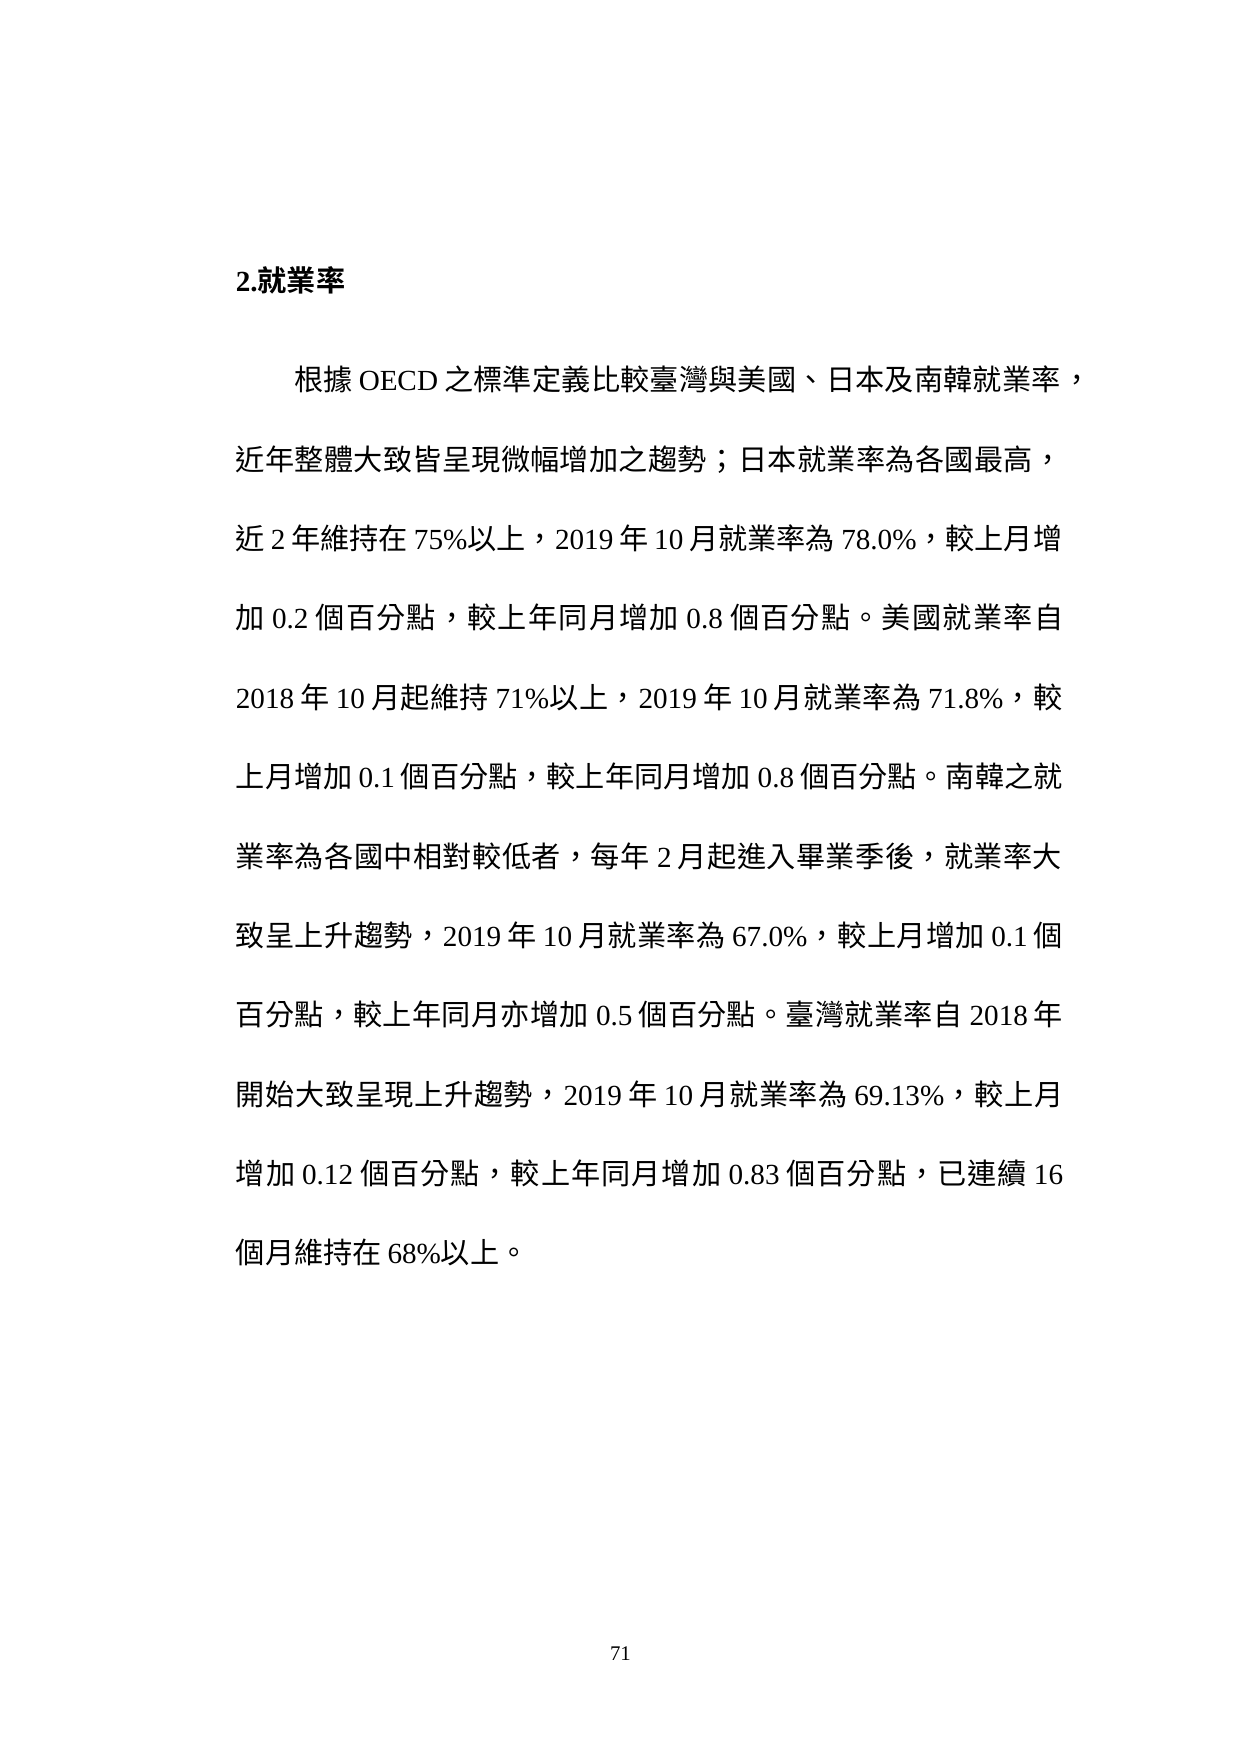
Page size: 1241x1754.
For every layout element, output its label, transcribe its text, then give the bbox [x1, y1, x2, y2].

subtitle 2.就業率 [236, 239, 1063, 318]
text 根據OECD之標準定義比較臺灣與美國、日本及南韓就業率，近年整體大致皆呈現微幅增加之趨勢；日本就業率為各國最高，近2年維持在75%以上，2019年10月就業率為78.0%，較上月增加0.2個百分點，較上年同月增加0.8個百分點。美國就業率自2018年10月起維持71%以上，2019年10月就業率為71.8%，較上月增加0.1個百分點，較上年同月增加0.8個百分點。南韓之就業率為各國中相對較低者，每年2月起進入畢業季後，就業率大致呈上升趨勢，2019年10月就業率為67.0%，較上月增加0.1個百分點，較上年同月亦增加0.5個百分點。臺灣就業率自2018年開始大致呈現上升趨勢，2019年10月就業率為69.13%，較上月增加0.12個百分點，較上年同月增加0.83個百分點，已連續16個月維持在68%以上。 [236, 338, 1063, 1291]
